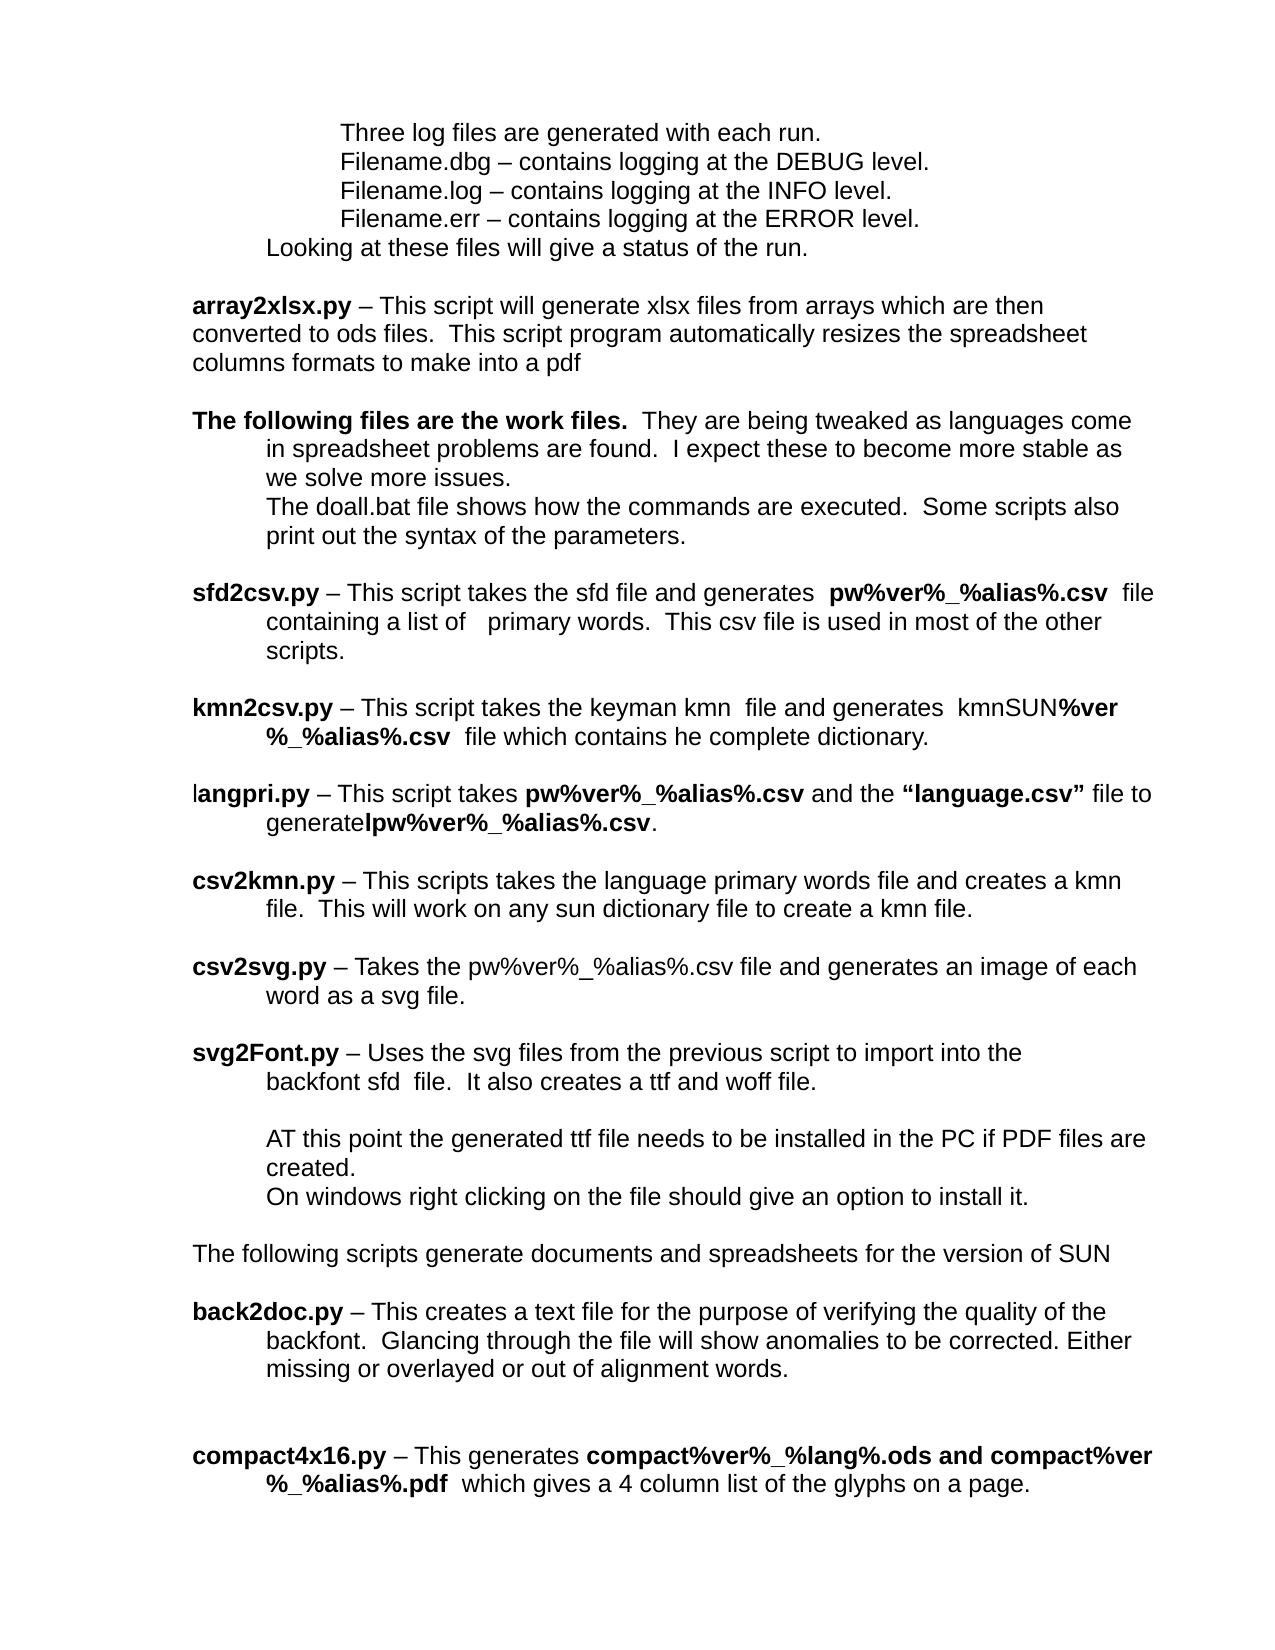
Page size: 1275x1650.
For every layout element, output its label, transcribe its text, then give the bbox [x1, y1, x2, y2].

text csv2svg.py – Takes the pw%ver%_%alias%.csv file and generates an image of each word as a svg file. [192, 952, 1157, 1009]
text AT this point the generated ttf file needs to be installed in the PC if PDF files are created. [266, 1124, 1157, 1182]
text back2doc.py – This creates a text file for the purpose of verifying the quality of the backfont. Glancing through the file will show anomalies to be corrected. Either missing or overlayed or out of alignment words. [192, 1297, 1157, 1383]
text Filename.dbg – contains logging at the DEBUG level. [118, 147, 1157, 176]
text The following scripts generate documents and spreadsheets for the version of SUN [192, 1239, 1157, 1268]
text On windows right clicking on the file should give an option to install it. [266, 1182, 1157, 1211]
text The doall.bat file shows how the commands are executed. Some scripts also print out the syntax of the parameters. [118, 492, 1157, 549]
text svg2Font.py – Uses the svg files from the previous script to import into the backfont sfd file. It also creates a ttf and woff file. [192, 1038, 1157, 1096]
text Three log files are generated with each run. [118, 118, 1157, 147]
text Filename.err – contains logging at the ERROR level. [118, 204, 1157, 233]
text compact4x16.py – This generates compact%ver%_%lang%.ods and compact%ver %_%alias%.pdf which gives a 4 column list of the glyphs on a page. [192, 1441, 1157, 1498]
text Filename.log – contains logging at the INFO level. [118, 176, 1157, 204]
text The following files are the work files. They are being tweaked as languages come in spreadsheet problems are found. I expect these to become more stable as we solve more issues. [118, 406, 1157, 492]
text array2xlsx.py – This script will generate xlsx files from arrays which are then converted to ods files. This script program automatically resizes the spreadsheet columns formats to make into a pdf [118, 291, 1157, 377]
text Looking at these files will give a status of the run. [118, 233, 1157, 262]
text csv2kmn.py – This scripts takes the language primary words file and creates a kmn file. This will work on any sun dictionary file to create a kmn file. [192, 866, 1157, 923]
text langpri.py – This script takes pw%ver%_%alias%.csv and the “language.csv” file to generatelpw%ver%_%alias%.csv. [192, 779, 1157, 837]
text kmn2csv.py – This script takes the keyman kmn file and generates kmnSUN%ver %_%alias%.csv file which contains he complete dictionary. [192, 693, 1157, 751]
text sfd2csv.py – This script takes the sfd file and generates pw%ver%_%alias%.csv file containing a list of primary words. This csv file is used in most of the other scripts. [192, 578, 1157, 664]
